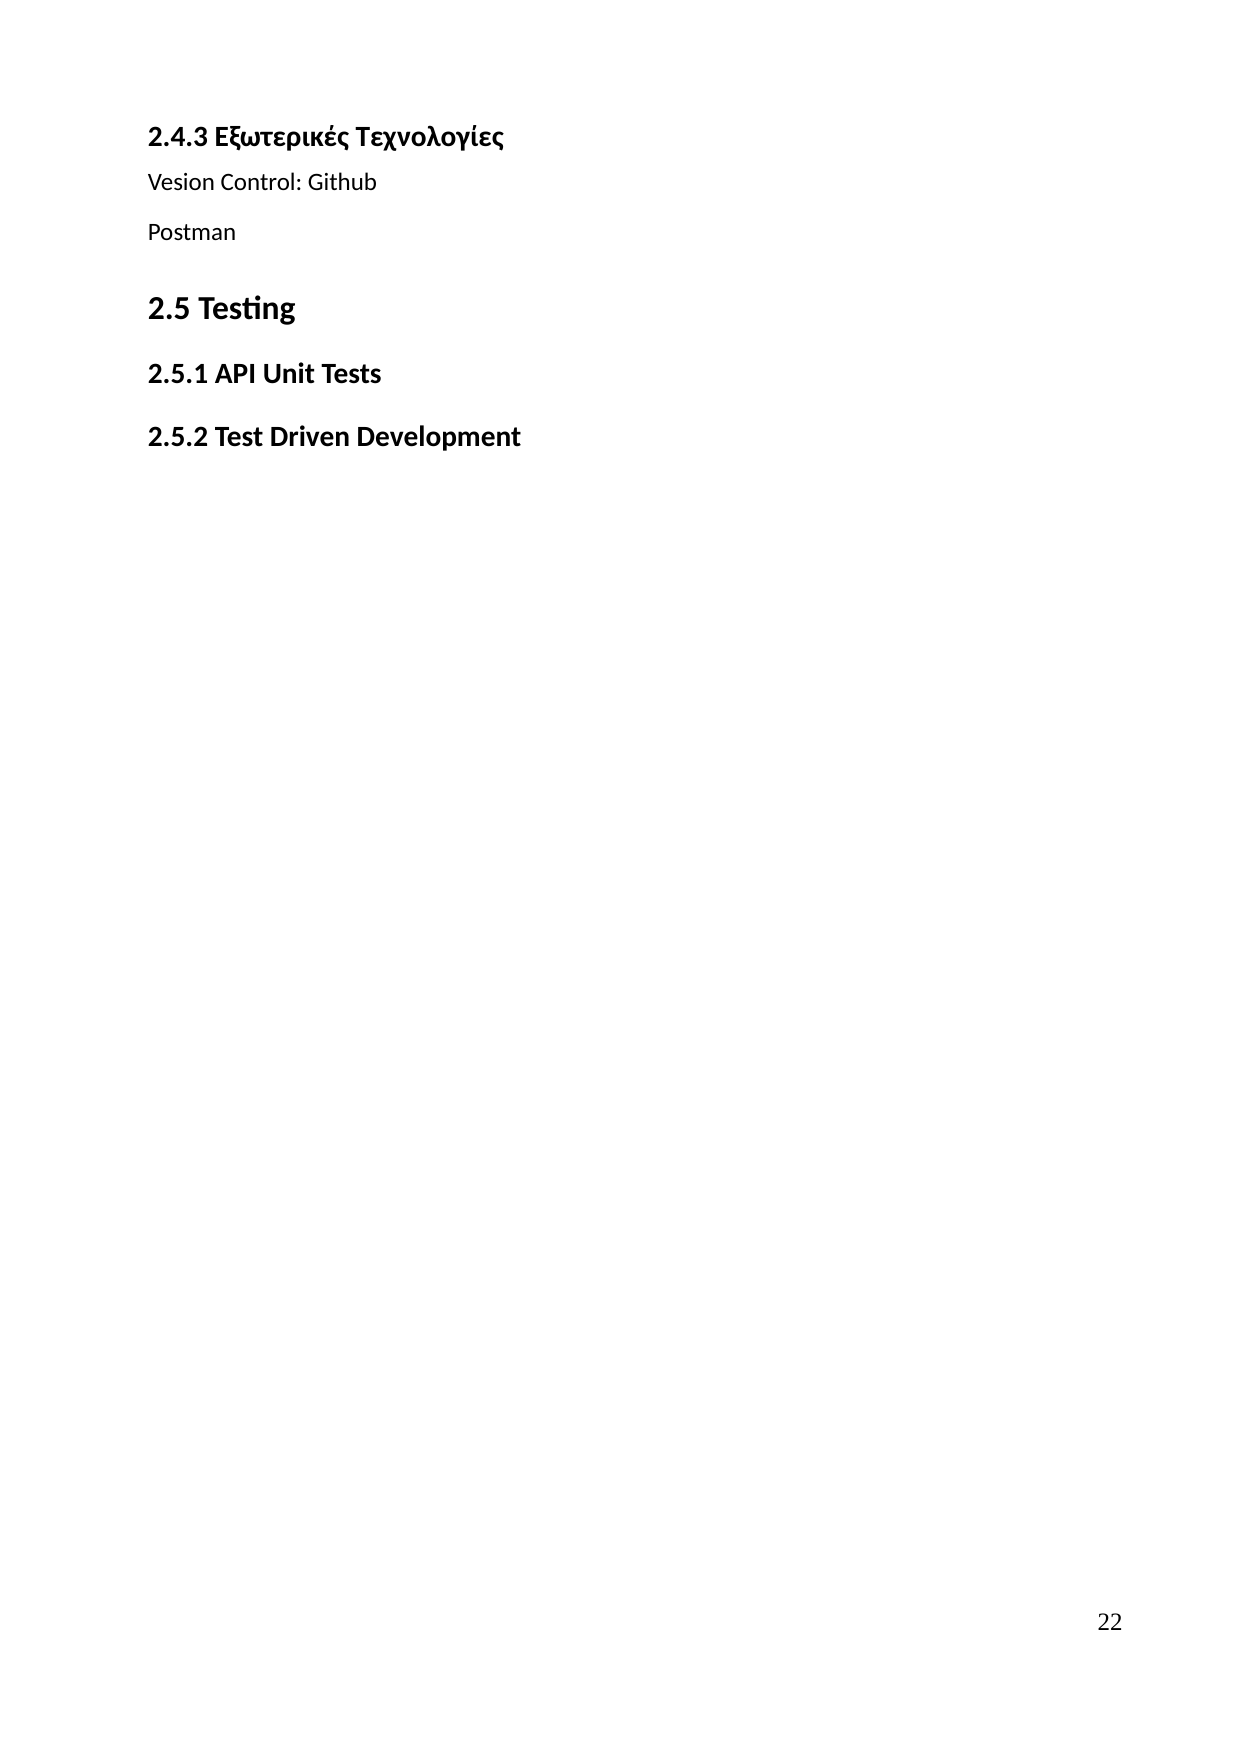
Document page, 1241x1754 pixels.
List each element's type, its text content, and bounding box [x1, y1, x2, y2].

text Postman [148, 216, 1122, 247]
text Vesion Control: Github [148, 166, 1122, 197]
subtitle 2.4.3 Εξωτερικές Τεχνολογίες [148, 118, 1122, 154]
subtitle 2.5.1 API Unit Tests [148, 354, 1122, 390]
subtitle 2.5 Testing [148, 286, 1122, 327]
subtitle 2.5.2 Test Driven Development [148, 417, 1122, 453]
